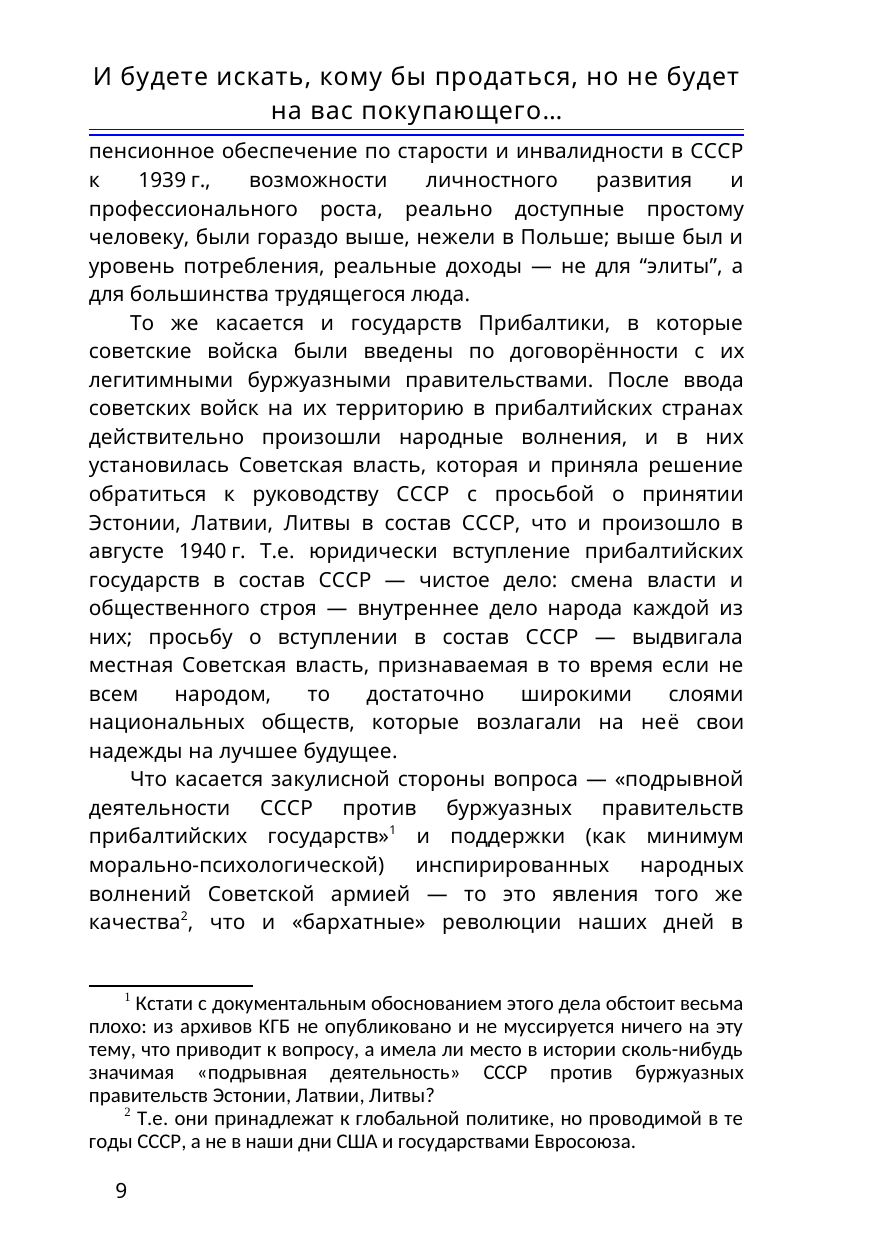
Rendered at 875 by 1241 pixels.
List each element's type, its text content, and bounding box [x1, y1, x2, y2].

text Кстати с документальным обоснованием этого дела обстоит весьма плохо: из архивов КГБ не опубликовано и не муссируется ничего на эту тему, что приводит к вопросу, а имела ли место в истории сколь-нибудь значимая «подрывная деятельность» СССР против буржуазных правительств Эстонии, Латвии, Литвы? [89, 992, 744, 1107]
text Что касается закулисной стороны вопроса — «подрывной деятельности СССР против буржуазных правительств прибалтийских государств» и поддержки (как минимум морально-психологической) инспирированных народных волнений Советской армией — то это явления того же качества, что и «бархатные» революции наших дней в [89, 764, 744, 936]
text Т.е. они принадлежат к глобальной политике, но проводимой в те годы СССР, а не в наши дни США и государствами Евросоюза. [89, 1107, 744, 1153]
text пенсионное обеспечение по старости и инвалидности в СССР к 1939 г., возможности личностного развития и профессионального роста, реально доступные простому человеку, были гораздо выше, нежели в Польше; выше был и уровень потребления, реальные доходы — не для “элиты”, а для большинства трудящегося люда. [89, 136, 744, 308]
text То же касается и государств Прибалтики, в которые советские войска были введены по договорённости с их легитимными буржуазными правительствами. После ввода советских войск на их территорию в прибалтийских странах действительно произошли народные волнения, и в них установилась Советская власть, которая и приняла решение обратиться к руководству СССР с просьбой о принятии Эстонии, Латвии, Литвы в состав СССР, что и произошло в августе 1940 г. Т.е. юридически вступление прибалтийских государств в состав СССР — чистое дело: смена власти и общественного строя — внутреннее дело народа каждой из них; просьбу о вступлении в состав СССР — выдвигала местная Советская власть, признаваемая в то время если не всем народом, то достаточно широкими слоями национальных обществ, которые возлагали на неё свои надежды на лучшее будущее. [89, 308, 744, 764]
